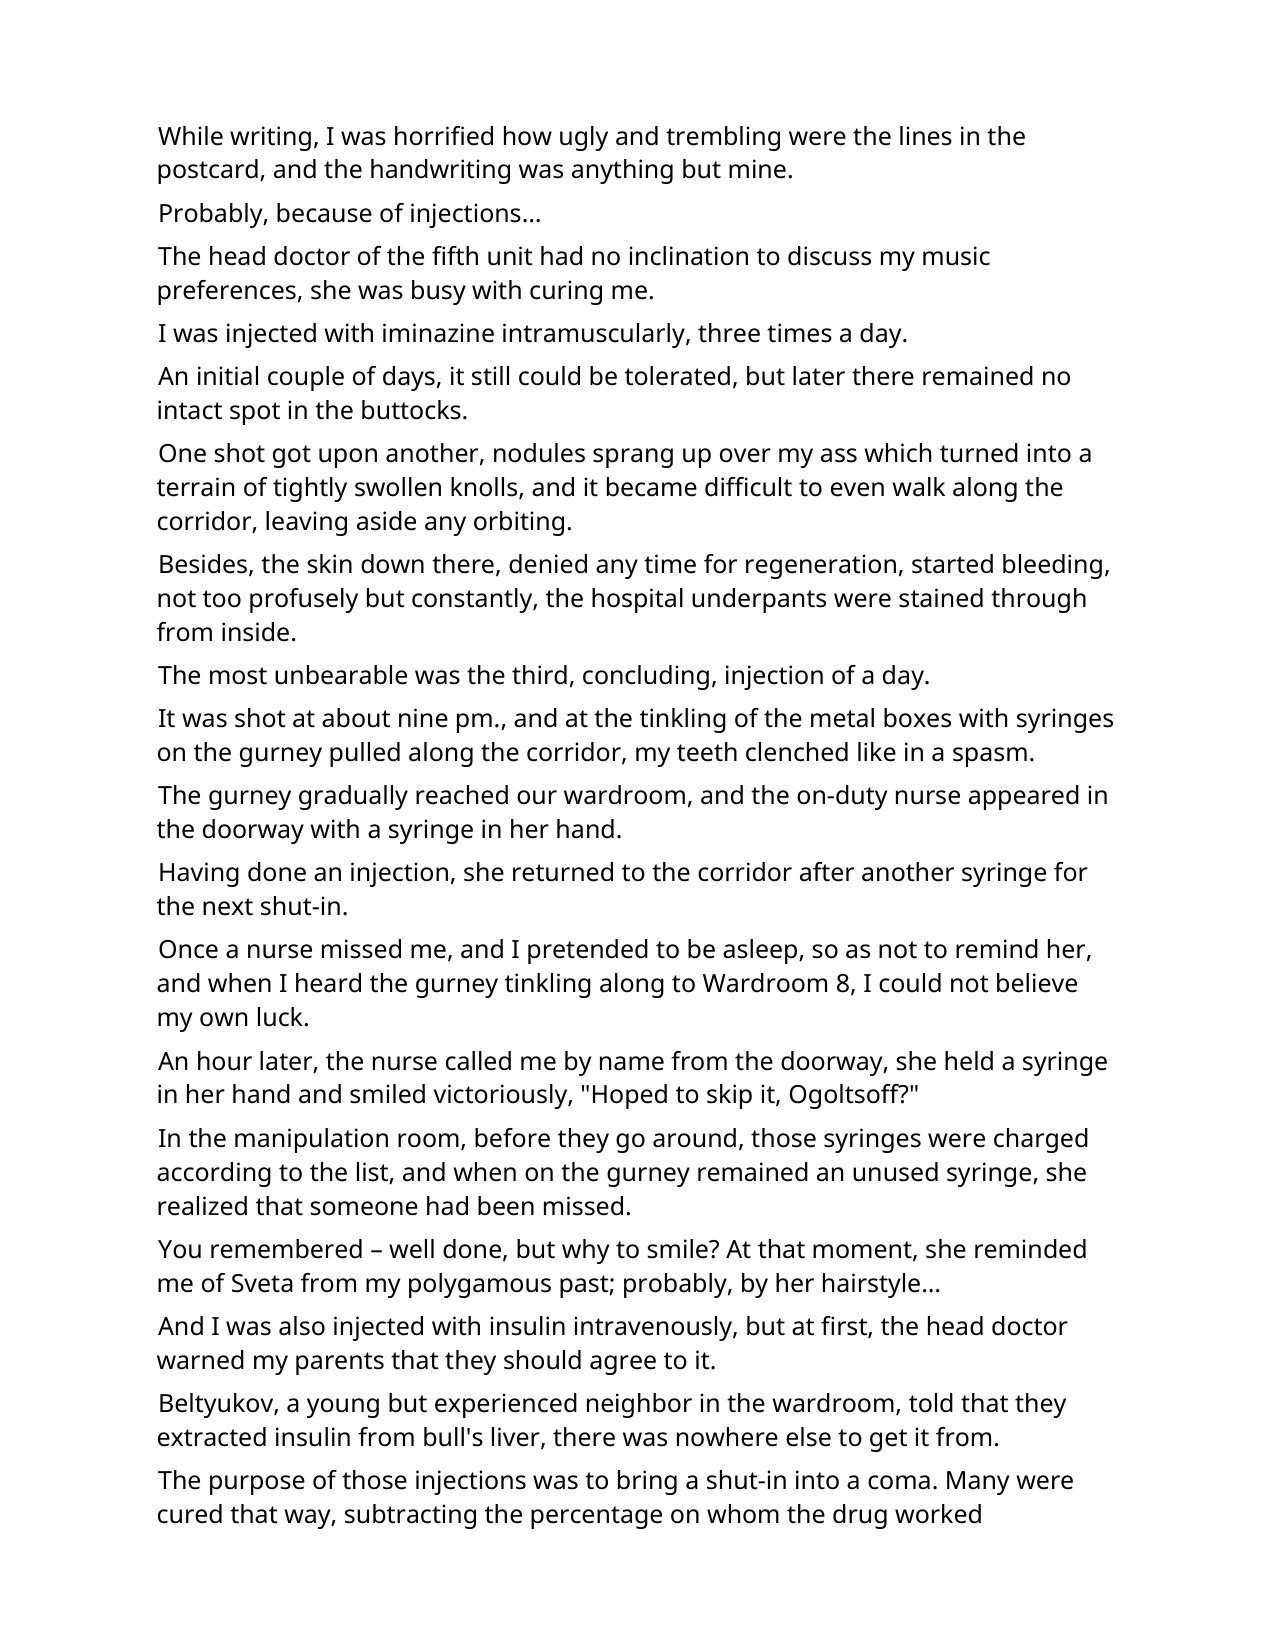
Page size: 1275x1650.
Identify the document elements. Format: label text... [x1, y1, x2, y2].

text I was injected with iminazine intramuscularly, three times a day. [156, 315, 1118, 349]
text The gurney gradually reached our wardroom, and the on-duty nurse appeared in the doorway with a syringe in her hand. [156, 778, 1118, 846]
text The most unbearable was the third, concluding, injection of a day. [156, 658, 1118, 692]
text The purpose of those injections was to bring a shut-in into a coma. Many were cured that way, subtracting the percentage on whom the drug worked [156, 1463, 1118, 1531]
text Probably, because of injections… [156, 195, 1118, 229]
text One shot got upon another, nodules sprang up over my ass which turned into a terrain of tightly swollen knolls, and it became difficult to even walk along the corridor, leaving aside any orbiting. [156, 435, 1118, 538]
text The head doctor of the fifth unit had no inclination to discuss my music preferences, she was busy with curing me. [156, 238, 1118, 306]
text It was shot at about nine pm., and at the tinkling of the metal boxes with syringes on the gurney pulled along the corridor, my teeth clenched like in a spasm. [156, 701, 1118, 769]
text An initial couple of days, it still could be tolerated, but later there remained no intact spot in the buttocks. [156, 358, 1118, 426]
text And I was also injected with insulin intravenously, but at first, the head doctor warned my parents that they should agree to it. [156, 1308, 1118, 1377]
text An hour later, the nurse called me by name from the doorway, she held a syringe in her hand and smiled victoriously, "Hoped to skip it, Ogoltsoff?" [156, 1043, 1118, 1111]
text Beltyukov, a young but experienced neighbor in the wardroom, told that they extracted insulin from bull's liver, there was nowhere else to get it from. [156, 1386, 1118, 1454]
text Once a nurse missed me, and I pretended to be asleep, so as not to remind her, and when I heard the gurney tinkling along to Wardroom 8, I could not believe my own luck. [156, 932, 1118, 1034]
text Besides, the skin down there, denied any time for regeneration, started bleeding, not too profusely but constantly, the hospital underpants were stained through from inside. [156, 547, 1118, 649]
text You remembered – well done, but why to smile? At that moment, she reminded me of Sveta from my polygamous past; probably, by her hairstyle… [156, 1231, 1118, 1299]
text While writing, I was horrified how ugly and trembling were the lines in the postcard, and the handwriting was anything but mine. [156, 118, 1118, 186]
text Having done an injection, she returned to the corridor after another syringe for the next shut-in. [156, 855, 1118, 923]
text In the manipulation room, before they go around, those syringes were charged according to the list, and when on the gurney remained an unused syringe, she realized that someone had been missed. [156, 1120, 1118, 1222]
